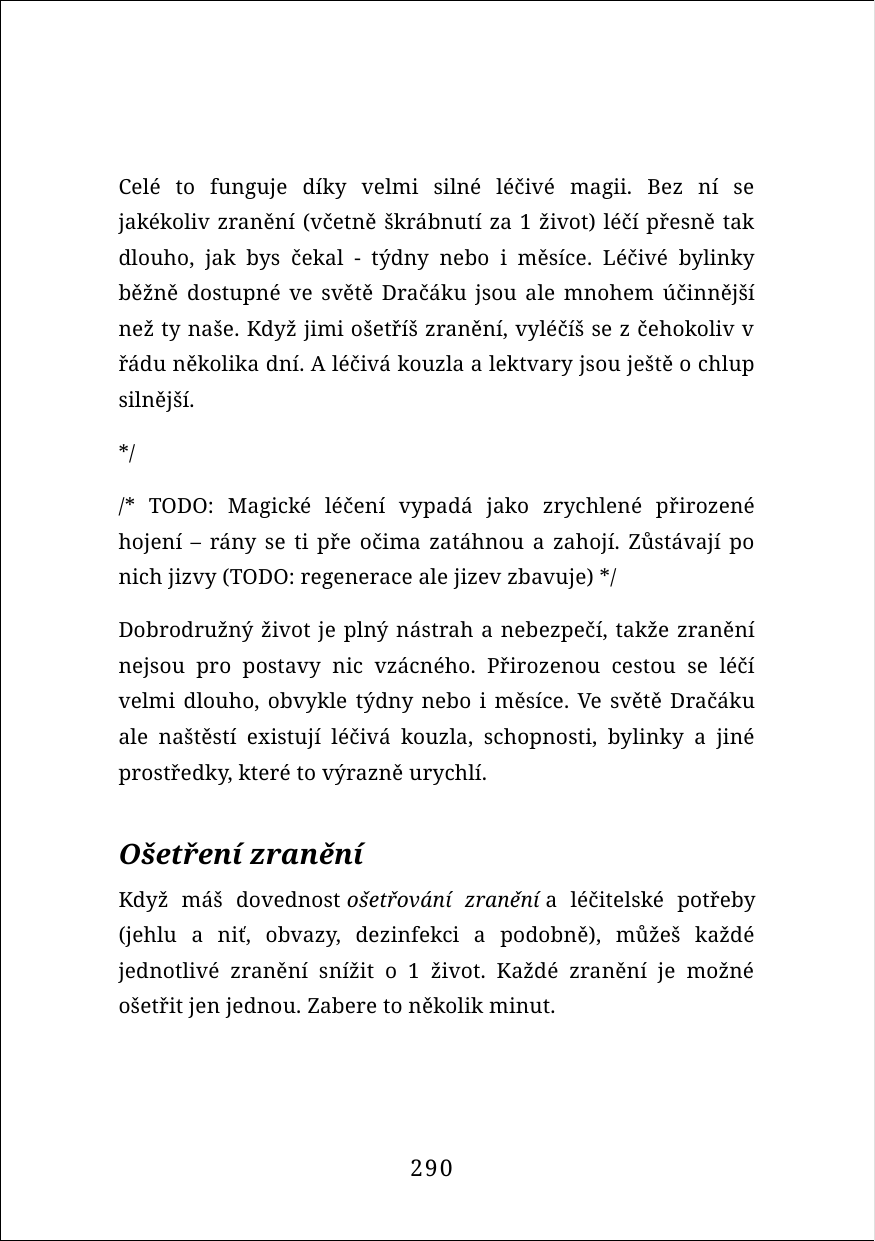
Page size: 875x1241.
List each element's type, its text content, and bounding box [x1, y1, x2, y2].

text */ [118, 438, 756, 467]
subtitle Ošetření zranění [118, 834, 756, 873]
text Když máš dovednost ošetřování zranění a léčitelské potřeby (jehlu a niť, obvazy, dezinfekci a podobně), můžeš každé jednotlivé zranění snížit o 1 život. Každé zranění je možné ošetřit jen jednou. Zabere to několik minut. [118, 885, 756, 1020]
text Celé to funguje díky velmi silné léčivé magii. Bez ní se jakékoliv zranění (včetně škrábnutí za 1 život) léčí přesně tak dlouho, jak bys čekal - týdny nebo i měsíce. Léčivé bylinky běžně dostupné ve světě Dračáku jsou ale mnohem účinnější než ty naše. Když jimi ošetříš zranění, vyléčíš se z čehokoliv v řádu několika dní. A léčivá kouzla a lektvary jsou ještě o chlup silnější. [118, 172, 756, 413]
text Dobrodružný život je plný nástrah a nebezpečí, takže zranění nejsou pro postavy nic vzácného. Přirozenou cestou se léčí velmi dlouho, obvykle týdny nebo i měsíce. Ve světě Dračáku ale naštěstí existují léčivá kouzla, schopnosti, bylinky a jiné prostředky, které to výrazně urychlí. [118, 616, 756, 786]
text /* TODO: Magické léčení vypadá jako zrychlené přirozené hojení – rány se ti pře očima zatáhnou a zahojí. Zůstávají po nich jizvy (TODO: regenerace ale jizev zbavuje) */ [118, 491, 756, 591]
